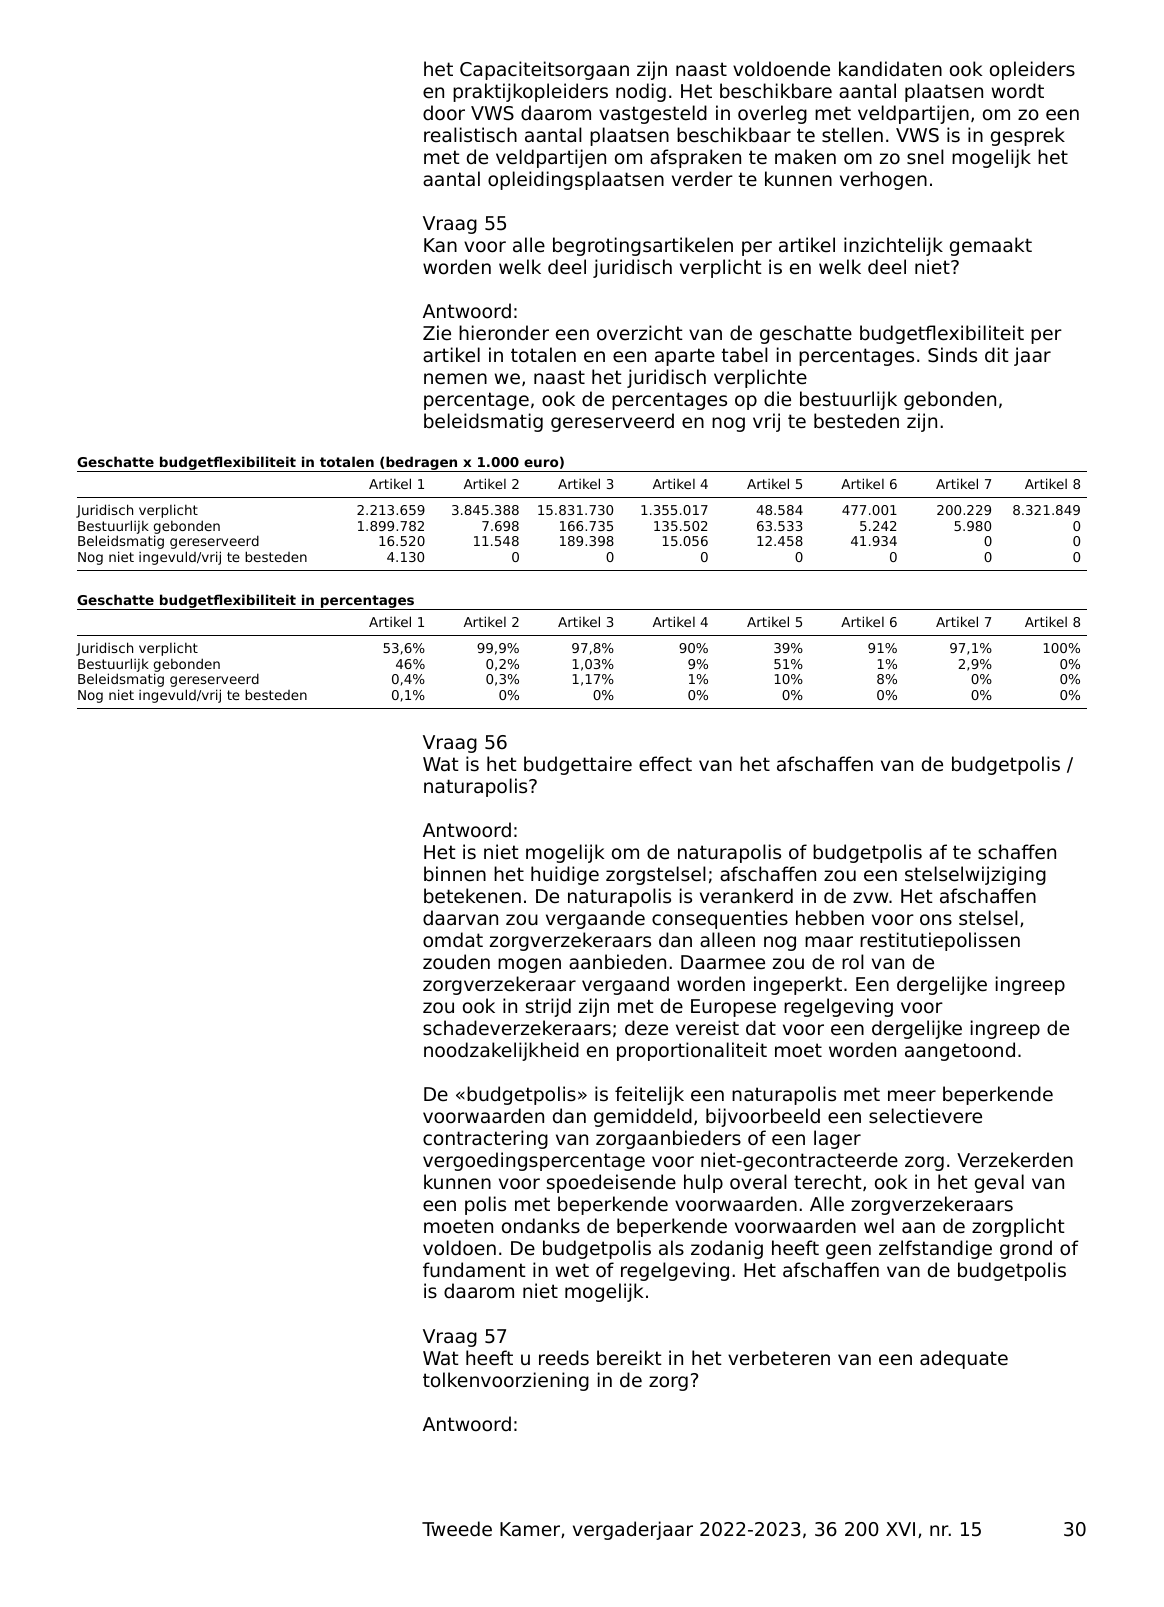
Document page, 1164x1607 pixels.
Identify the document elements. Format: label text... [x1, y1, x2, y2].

table_cell [77, 610, 337, 635]
table_cell 53,6% [337, 636, 431, 656]
table_cell 0 [904, 534, 998, 550]
table_cell 0 [809, 550, 903, 570]
table_cell 0,1% [337, 688, 431, 708]
table_cell 0% [809, 688, 903, 708]
table_cell 8% [809, 672, 903, 688]
table_cell Artikel 3 [526, 610, 620, 635]
table_cell 9% [620, 656, 714, 672]
table_cell Nog niet ingevuld/vrij te besteden [77, 550, 337, 570]
text Antwoord: [422, 820, 1087, 842]
text Vraag 56 [422, 732, 1087, 753]
table_cell 51% [715, 656, 809, 672]
table_cell 4.130 [337, 550, 431, 570]
table_cell 63.533 [715, 518, 809, 534]
table_cell Artikel 1 [337, 610, 431, 635]
table_cell Juridisch verplicht [77, 636, 337, 656]
table_cell Artikel 5 [715, 610, 809, 635]
text De «budgetpolis» is feitelijk een naturapolis met meer beperkende voorwaarden dan gemiddeld, bijvoorbeeld een selectievere contractering van zorgaanbieders of een lager vergoedingspercentage voor niet-gecontracteerde zorg. Verzekerden kunnen voor spoedeisende hulp overal terecht, ook in het geval van een polis met beperkende voorwaarden. Alle zorgverzekeraars moeten ondanks de beperkende voorwaarden wel aan de zorgplicht voldoen. De budgetpolis als zodanig heeft geen zelfstandige grond of fundament in wet of regelgeving. Het afschaffen van de budgetpolis is daarom niet mogelijk. [422, 1084, 1087, 1303]
table_cell Beleidsmatig gereserveerd [77, 534, 337, 550]
table_cell Artikel 2 [431, 610, 526, 635]
table_cell 477.001 [809, 498, 903, 518]
table_cell Artikel 3 [526, 472, 620, 497]
table_cell 166.735 [526, 518, 620, 534]
text Wat is het budgettaire effect van het afschaffen van de budgetpolis / naturapolis? [422, 753, 1087, 797]
table_cell 11.548 [431, 534, 526, 550]
table_cell 0 [998, 550, 1087, 570]
text Zie hieronder een overzicht van de geschatte budgetflexibiliteit per artikel in totalen en een aparte tabel in percentages. Sinds dit jaar nemen we, naast het juridisch verplichte [422, 323, 1087, 389]
table_cell 46% [337, 656, 431, 672]
table_cell Artikel 2 [431, 472, 526, 497]
table_cell 0% [904, 672, 998, 688]
table_cell 0 [998, 534, 1087, 550]
text Vraag 55 [422, 213, 1087, 235]
table_cell 5.242 [809, 518, 903, 534]
table_cell Artikel 6 [809, 472, 903, 497]
table_cell 0,4% [337, 672, 431, 688]
text Wat heeft u reeds bereikt in het verbeteren van een adequate tolkenvoorziening in de zorg? [422, 1348, 1087, 1392]
table_cell 97,1% [904, 636, 998, 656]
table_cell 3.845.388 [431, 498, 526, 518]
table_cell 0% [715, 688, 809, 708]
table_cell 1% [620, 672, 714, 688]
table_cell Artikel 4 [620, 610, 714, 635]
table_cell 39% [715, 636, 809, 656]
table_cell Artikel 7 [904, 472, 998, 497]
table_cell 200.229 [904, 498, 998, 518]
table_cell 0,3% [431, 672, 526, 688]
table_cell 5.980 [904, 518, 998, 534]
table_header Geschatte budgetflexibiliteit in totalen (bedragen x 1.000 euro) [77, 455, 1087, 471]
text Het is niet mogelijk om de naturapolis of budgetpolis af te schaffen binnen het huidige zorgstelsel; afschaffen zou een stelselwijziging betekenen. De naturapolis is verankerd in de zvw. Het afschaffen daarvan zou vergaande consequenties hebben voor ons stelsel, omdat zorgverzekeraars dan alleen nog maar restitutiepolissen zouden mogen aanbieden. Daarmee zou de rol van de zorgverzekeraar vergaand worden ingeperkt. Een dergelijke ingreep zou ook in strijd zijn met de Europese regelgeving voor schadeverzekeraars; deze vereist dat voor een dergelijke ingreep de noodzakelijkheid en proportionaliteit moet worden aangetoond. [422, 842, 1087, 1061]
table_cell 15.831.730 [526, 498, 620, 518]
table_cell 100% [998, 636, 1087, 656]
table_cell Nog niet ingevuld/vrij te besteden [77, 688, 337, 708]
table_cell 0 [620, 550, 714, 570]
table_cell Artikel 8 [998, 472, 1087, 497]
table_cell 1,17% [526, 672, 620, 688]
table_cell 1.355.017 [620, 498, 714, 518]
table_cell 12.458 [715, 534, 809, 550]
table_cell 90% [620, 636, 714, 656]
table_cell Artikel 7 [904, 610, 998, 635]
table_cell 0 [431, 550, 526, 570]
table_cell 1,03% [526, 656, 620, 672]
table_cell Beleidsmatig gereserveerd [77, 672, 337, 688]
table_cell Artikel 8 [998, 610, 1087, 635]
text percentage, ook de percentages op die bestuurlijk gebonden, beleidsmatig gereserveerd en nog vrij te besteden zijn. [422, 389, 1087, 433]
table_cell 8.321.849 [998, 498, 1087, 518]
text Kan voor alle begrotingsartikelen per artikel inzichtelijk gemaakt worden welk deel juridisch verplicht is en welk deel niet? [422, 235, 1087, 279]
table_cell 15.056 [620, 534, 714, 550]
table_cell 189.398 [526, 534, 620, 550]
table_cell 0 [998, 518, 1087, 534]
table_cell 135.502 [620, 518, 714, 534]
table_cell 0,2% [431, 656, 526, 672]
table_cell 1% [809, 656, 903, 672]
table_cell Artikel 6 [809, 610, 903, 635]
table_cell Artikel 1 [337, 472, 431, 497]
table_cell 91% [809, 636, 903, 656]
text Vraag 57 [422, 1326, 1087, 1348]
table_cell 0% [998, 672, 1087, 688]
table_cell 0% [998, 656, 1087, 672]
text Antwoord: [422, 301, 1087, 323]
table_cell 2.213.659 [337, 498, 431, 518]
table_cell Bestuurlijk gebonden [77, 656, 337, 672]
table_cell 48.584 [715, 498, 809, 518]
table_cell 0 [904, 550, 998, 570]
table_cell 16.520 [337, 534, 431, 550]
table_cell [77, 472, 337, 497]
table_cell Artikel 4 [620, 472, 714, 497]
table_cell 0% [904, 688, 998, 708]
table_cell Juridisch verplicht [77, 498, 337, 518]
text Antwoord: [422, 1414, 1087, 1436]
table_cell 10% [715, 672, 809, 688]
table_cell 7.698 [431, 518, 526, 534]
table_cell 0% [998, 688, 1087, 708]
table_cell 0 [526, 550, 620, 570]
table_cell 0% [431, 688, 526, 708]
table_cell Bestuurlijk gebonden [77, 518, 337, 534]
table_cell 97,8% [526, 636, 620, 656]
table_cell 41.934 [809, 534, 903, 550]
text het Capaciteitsorgaan zijn naast voldoende kandidaten ook opleiders en praktijkopleiders nodig. Het beschikbare aantal plaatsen wordt door VWS daarom vastgesteld in overleg met veldpartijen, om zo een realistisch aantal plaatsen beschikbaar te stellen. VWS is in gesprek met de veldpartijen om afspraken te maken om zo snel mogelijk het aantal opleidingsplaatsen verder te kunnen verhogen. [422, 59, 1087, 191]
table_cell 1.899.782 [337, 518, 431, 534]
table_cell 99,9% [431, 636, 526, 656]
table_cell Artikel 5 [715, 472, 809, 497]
table_cell 0% [620, 688, 714, 708]
table_cell 0 [715, 550, 809, 570]
table_cell 2,9% [904, 656, 998, 672]
table_cell 0% [526, 688, 620, 708]
table_header Geschatte budgetflexibiliteit in percentages [77, 593, 1087, 609]
